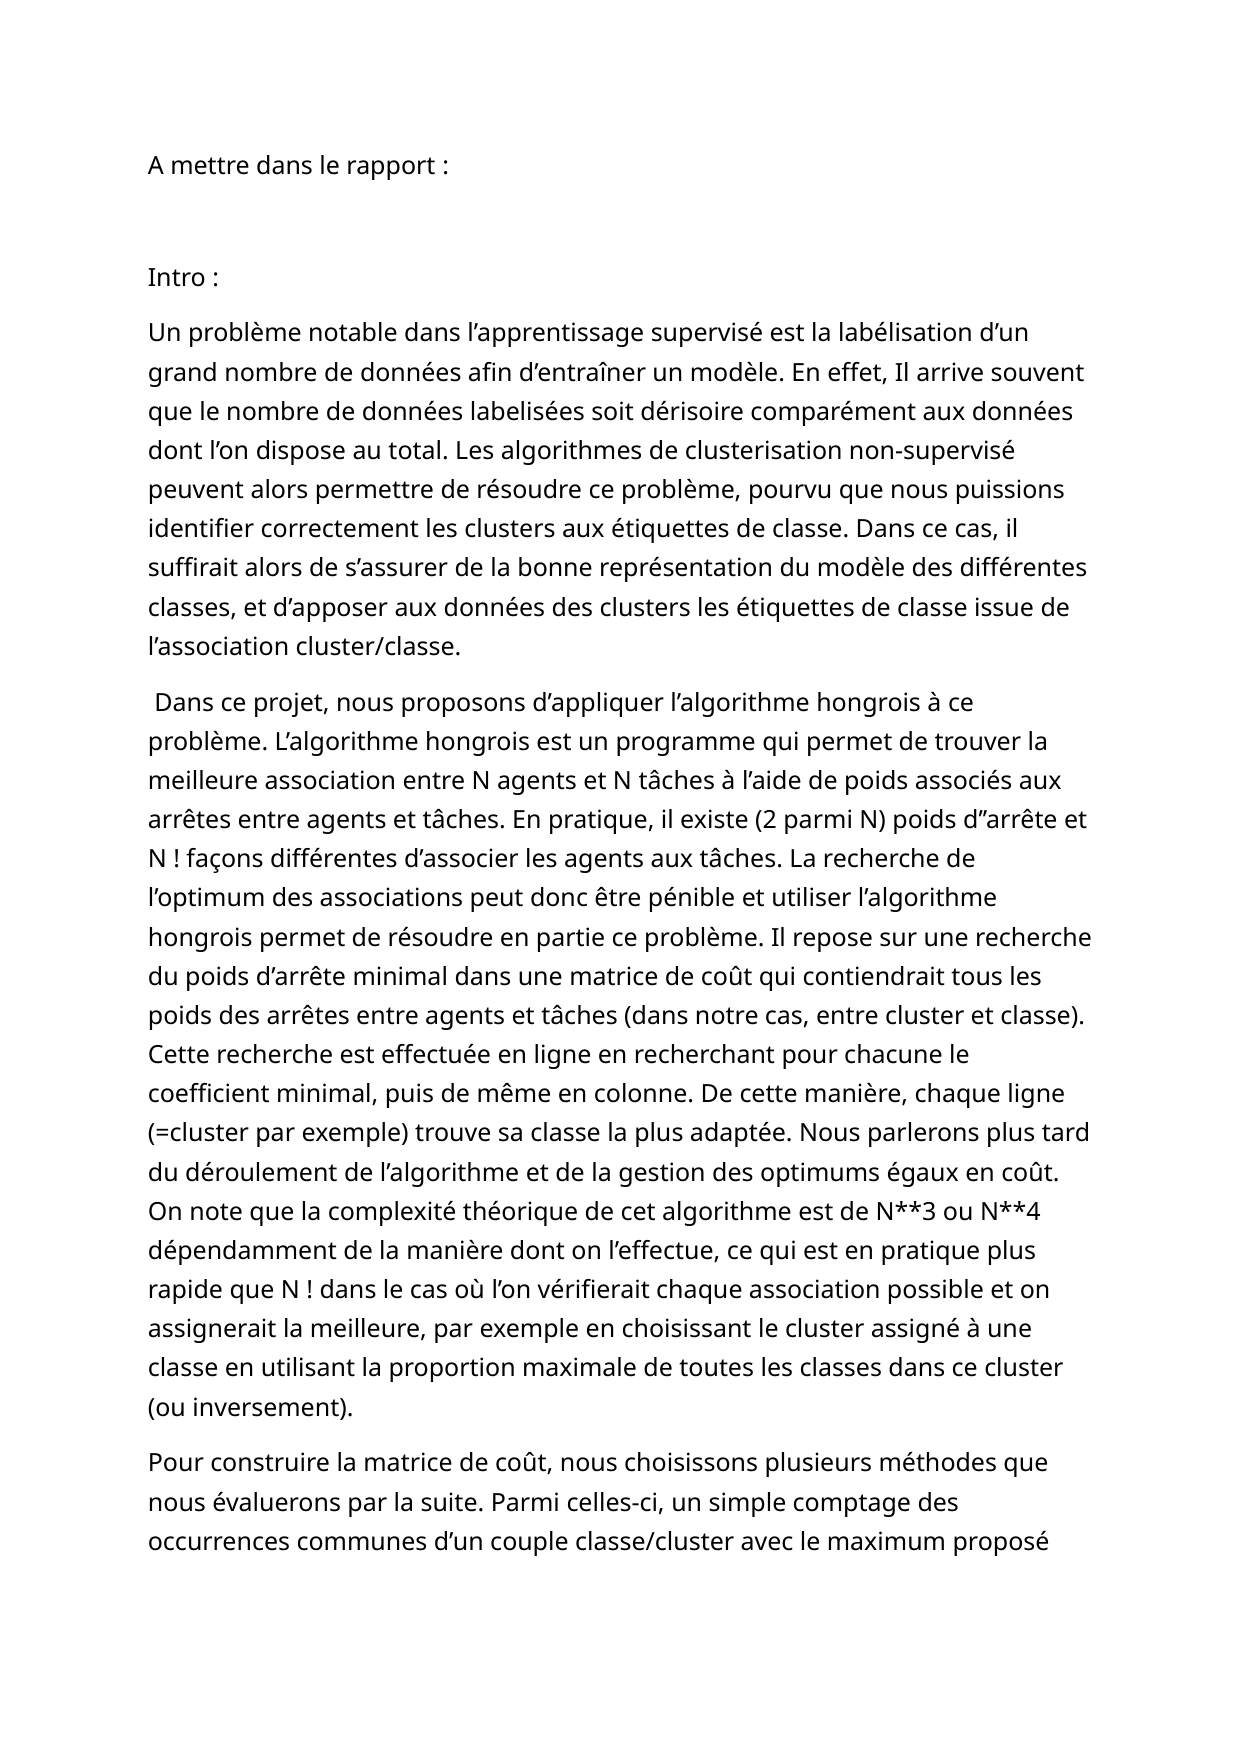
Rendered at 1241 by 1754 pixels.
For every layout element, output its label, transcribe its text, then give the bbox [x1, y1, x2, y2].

text Intro : [148, 259, 1093, 293]
text A mettre dans le rapport : [148, 148, 1093, 182]
text Un problème notable dans l’apprentissage supervisé est la labélisation d’un grand nombre de données afin d’entraîner un modèle. En effet, Il arrive souvent que le nombre de données labelisées soit dérisoire comparément aux données dont l’on dispose au total. Les algorithmes de clusterisation non-supervisé peuvent alors permettre de résoudre ce problème, pourvu que nous puissions identifier correctement les clusters aux étiquettes de classe. Dans ce cas, il suffirait alors de s’assurer de la bonne représentation du modèle des différentes classes, et d’apposer aux données des clusters les étiquettes de classe issue de l’association cluster/classe. [148, 315, 1093, 662]
text Pour construire la matrice de coût, nous choisissons plusieurs méthodes que nous évaluerons par la suite. Parmi celles-ci, un simple comptage des occurrences communes d’un couple classe/cluster avec le maximum proposé [148, 1445, 1093, 1557]
text Dans ce projet, nous proposons d’appliquer l’algorithme hongrois à ce problème. L’algorithme hongrois est un programme qui permet de trouver la meilleure association entre N agents et N tâches à l’aide de poids associés aux arrêtes entre agents et tâches. En pratique, il existe (2 parmi N) poids d’’arrête et N ! façons différentes d’associer les agents aux tâches. La recherche de l’optimum des associations peut donc être pénible et utiliser l’algorithme hongrois permet de résoudre en partie ce problème. Il repose sur une recherche du poids d’arrête minimal dans une matrice de coût qui contiendrait tous les poids des arrêtes entre agents et tâches (dans notre cas, entre cluster et classe). Cette recherche est effectuée en ligne en recherchant pour chacune le coefficient minimal, puis de même en colonne. De cette manière, chaque ligne (=cluster par exemple) trouve sa classe la plus adaptée. Nous parlerons plus tard du déroulement de l’algorithme et de la gestion des optimums égaux en coût. On note que la complexité théorique de cet algorithme est de N**3 ou N**4 dépendamment de la manière dont on l’effectue, ce qui est en pratique plus rapide que N ! dans le cas où l’on vérifierait chaque association possible et on assignerait la meilleure, par exemple en choisissant le cluster assigné à une classe en utilisant la proportion maximale de toutes les classes dans ce cluster (ou inversement). [148, 684, 1093, 1423]
